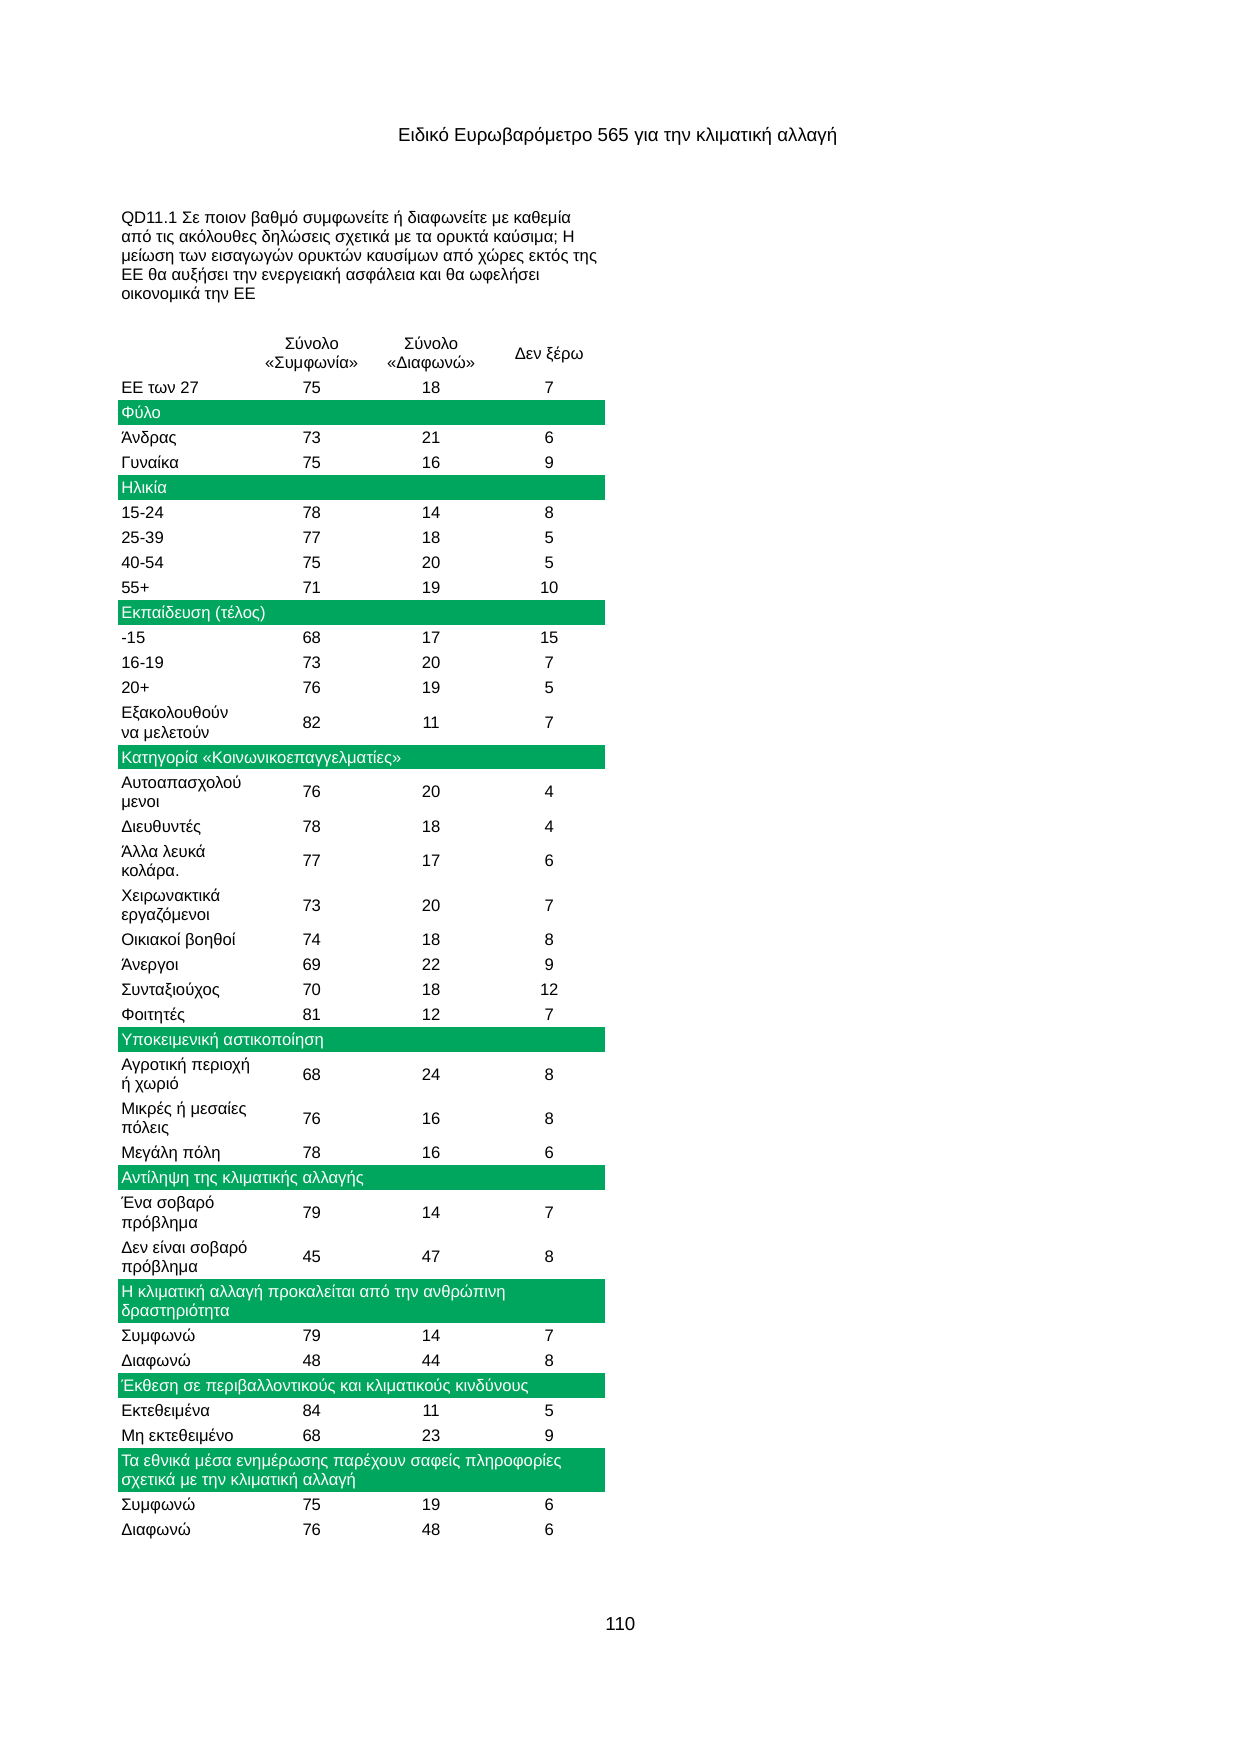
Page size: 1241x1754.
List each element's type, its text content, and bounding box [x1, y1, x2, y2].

table_cell Ένα σοβαρό πρόβλημα [118, 1190, 254, 1234]
table_cell 68 [254, 625, 369, 650]
table_cell Δεν είναι σοβαρό πρόβλημα [118, 1235, 254, 1279]
table_cell 84 [254, 1398, 369, 1423]
table_cell 70 [254, 977, 369, 1002]
table_cell -15 [118, 625, 254, 650]
table_cell 76 [254, 1096, 369, 1140]
table_cell Διευθυντές [118, 814, 254, 839]
table_cell 9 [493, 450, 605, 475]
table_cell 82 [254, 700, 369, 744]
table_cell 76 [254, 675, 369, 700]
table_cell 5 [493, 525, 605, 550]
table_cell Υποκειμενική αστικοποίηση [118, 1027, 605, 1052]
table_cell 5 [493, 1398, 605, 1423]
table_cell Μη εκτεθειμένο [118, 1423, 254, 1448]
table_cell 14 [369, 1323, 492, 1348]
table_cell 20 [369, 650, 492, 675]
table_cell Κατηγορία «Κοινωνικοεπαγγελματίες» [118, 745, 605, 769]
table_cell 19 [369, 1492, 492, 1517]
table_cell 7 [493, 700, 605, 744]
table_cell 7 [493, 1002, 605, 1027]
table_cell 15-24 [118, 500, 254, 525]
table_cell 77 [254, 839, 369, 883]
table_cell 48 [254, 1348, 369, 1373]
table_cell 5 [493, 675, 605, 700]
table_cell Η κλιματική αλλαγή προκαλείται από την ανθρώπινη δραστηριότητα [118, 1279, 605, 1323]
table_cell 6 [493, 1517, 605, 1542]
table_cell Έκθεση σε περιβαλλοντικούς και κλιματικούς κινδύνους [118, 1373, 605, 1398]
table_cell 75 [254, 450, 369, 475]
table_cell 8 [493, 1235, 605, 1279]
table_cell 16 [369, 1096, 492, 1140]
table_cell ΕΕ των 27 [118, 375, 254, 400]
table_cell Συμφωνώ [118, 1492, 254, 1517]
table_cell Συνταξιούχος [118, 977, 254, 1002]
table_cell [118, 306, 254, 331]
table_cell Εξακολουθούν να μελετούν [118, 700, 254, 744]
table_cell 21 [369, 425, 492, 450]
table_cell 7 [493, 375, 605, 400]
table_cell 8 [493, 927, 605, 952]
table_cell 6 [493, 425, 605, 450]
table_cell Εκτεθειμένα [118, 1398, 254, 1423]
table_cell 75 [254, 1492, 369, 1517]
table_cell 16 [369, 1140, 492, 1165]
table_cell 16 [369, 450, 492, 475]
table_cell 19 [369, 575, 492, 600]
table_cell [369, 306, 492, 331]
table_cell [254, 306, 369, 331]
table_cell 22 [369, 952, 492, 977]
table_cell 45 [254, 1235, 369, 1279]
table_cell 11 [369, 700, 492, 744]
table_cell 18 [369, 814, 492, 839]
table_cell 10 [493, 575, 605, 600]
table_cell Γυναίκα [118, 450, 254, 475]
table_cell 78 [254, 814, 369, 839]
table_cell Φοιτητές [118, 1002, 254, 1027]
table_cell 11 [369, 1398, 492, 1423]
table_cell 73 [254, 650, 369, 675]
table_cell 24 [369, 1052, 492, 1096]
table_cell 4 [493, 814, 605, 839]
table_cell 73 [254, 883, 369, 927]
table_cell Ηλικία [118, 475, 605, 500]
table_cell 76 [254, 770, 369, 814]
table_cell Συμφωνώ [118, 1323, 254, 1348]
table_cell 7 [493, 650, 605, 675]
table_cell 47 [369, 1235, 492, 1279]
table_cell 78 [254, 1140, 369, 1165]
table_cell 18 [369, 375, 492, 400]
table_cell Διαφωνώ [118, 1348, 254, 1373]
table_cell 17 [369, 839, 492, 883]
table_cell 44 [369, 1348, 492, 1373]
table_cell Αντίληψη της κλιματικής αλλαγής [118, 1165, 605, 1190]
table_cell 20 [369, 883, 492, 927]
table_cell 7 [493, 1190, 605, 1234]
table_cell 40-54 [118, 550, 254, 575]
table_cell 68 [254, 1423, 369, 1448]
table_cell 78 [254, 500, 369, 525]
table_cell 14 [369, 500, 492, 525]
table_cell 14 [369, 1190, 492, 1234]
table_cell Άλλα λευκά κολάρα. [118, 839, 254, 883]
table_cell 75 [254, 375, 369, 400]
table_cell 18 [369, 927, 492, 952]
table_cell Τα εθνικά μέσα ενημέρωσης παρέχουν σαφείς πληροφορίες σχετικά με την κλιματική αλλαγή [118, 1448, 605, 1492]
table_header QD11.1 Σε ποιον βαθμό συμφωνείτε ή διαφωνείτε με καθεμία από τις ακόλουθες δηλώσεις σχετικά με τα ορυκτά καύσιμα; Η μείωση των εισαγωγών ορυκτών καυσίμων από χώρες εκτός της ΕΕ θα αυξήσει την ενεργειακή ασφάλεια και θα ωφελήσει οικονομικά την ΕΕ [118, 205, 605, 306]
table_cell 20 [369, 770, 492, 814]
table_cell Δεν ξέρω [493, 331, 605, 375]
table_cell 23 [369, 1423, 492, 1448]
table_cell 79 [254, 1323, 369, 1348]
table_cell Χειρωνακτικά εργαζόμενοι [118, 883, 254, 927]
table_cell Σύνολο «Διαφωνώ» [369, 331, 492, 375]
table_cell 73 [254, 425, 369, 450]
table_cell 20+ [118, 675, 254, 700]
table_cell 18 [369, 977, 492, 1002]
table_cell 7 [493, 883, 605, 927]
table_cell 8 [493, 500, 605, 525]
table_cell 9 [493, 1423, 605, 1448]
table_cell Σύνολο «Συμφωνία» [254, 331, 369, 375]
table_cell 5 [493, 550, 605, 575]
table_cell Αγροτική περιοχή ή χωριό [118, 1052, 254, 1096]
table_cell 76 [254, 1517, 369, 1542]
table_cell Μεγάλη πόλη [118, 1140, 254, 1165]
table_cell Άνδρας [118, 425, 254, 450]
table_cell 79 [254, 1190, 369, 1234]
table_cell [118, 331, 254, 375]
table_cell 6 [493, 1140, 605, 1165]
table_cell 75 [254, 550, 369, 575]
table_cell 8 [493, 1348, 605, 1373]
table_cell 55+ [118, 575, 254, 600]
table_cell 4 [493, 770, 605, 814]
table_cell [493, 306, 605, 331]
table_cell 16-19 [118, 650, 254, 675]
table_cell 68 [254, 1052, 369, 1096]
table_cell Διαφωνώ [118, 1517, 254, 1542]
table_cell 25-39 [118, 525, 254, 550]
table_cell 8 [493, 1096, 605, 1140]
table_cell 18 [369, 525, 492, 550]
table_cell 69 [254, 952, 369, 977]
table_cell Αυτοαπασχολούμενοι [118, 770, 254, 814]
table_cell 74 [254, 927, 369, 952]
table_cell 48 [369, 1517, 492, 1542]
table_cell 6 [493, 1492, 605, 1517]
table_cell 7 [493, 1323, 605, 1348]
table_cell 9 [493, 952, 605, 977]
table_cell 12 [369, 1002, 492, 1027]
table_cell 20 [369, 550, 492, 575]
table_cell 15 [493, 625, 605, 650]
table_cell 77 [254, 525, 369, 550]
table_cell Οικιακοί βοηθοί [118, 927, 254, 952]
table_cell Μικρές ή μεσαίες πόλεις [118, 1096, 254, 1140]
table_cell 71 [254, 575, 369, 600]
table_cell 81 [254, 1002, 369, 1027]
table_cell Άνεργοι [118, 952, 254, 977]
table_cell 17 [369, 625, 492, 650]
table_cell 6 [493, 839, 605, 883]
table_cell 12 [493, 977, 605, 1002]
table_cell Εκπαίδευση (τέλος) [118, 600, 605, 625]
table_cell 19 [369, 675, 492, 700]
table_cell Φύλο [118, 400, 605, 425]
table_cell 8 [493, 1052, 605, 1096]
